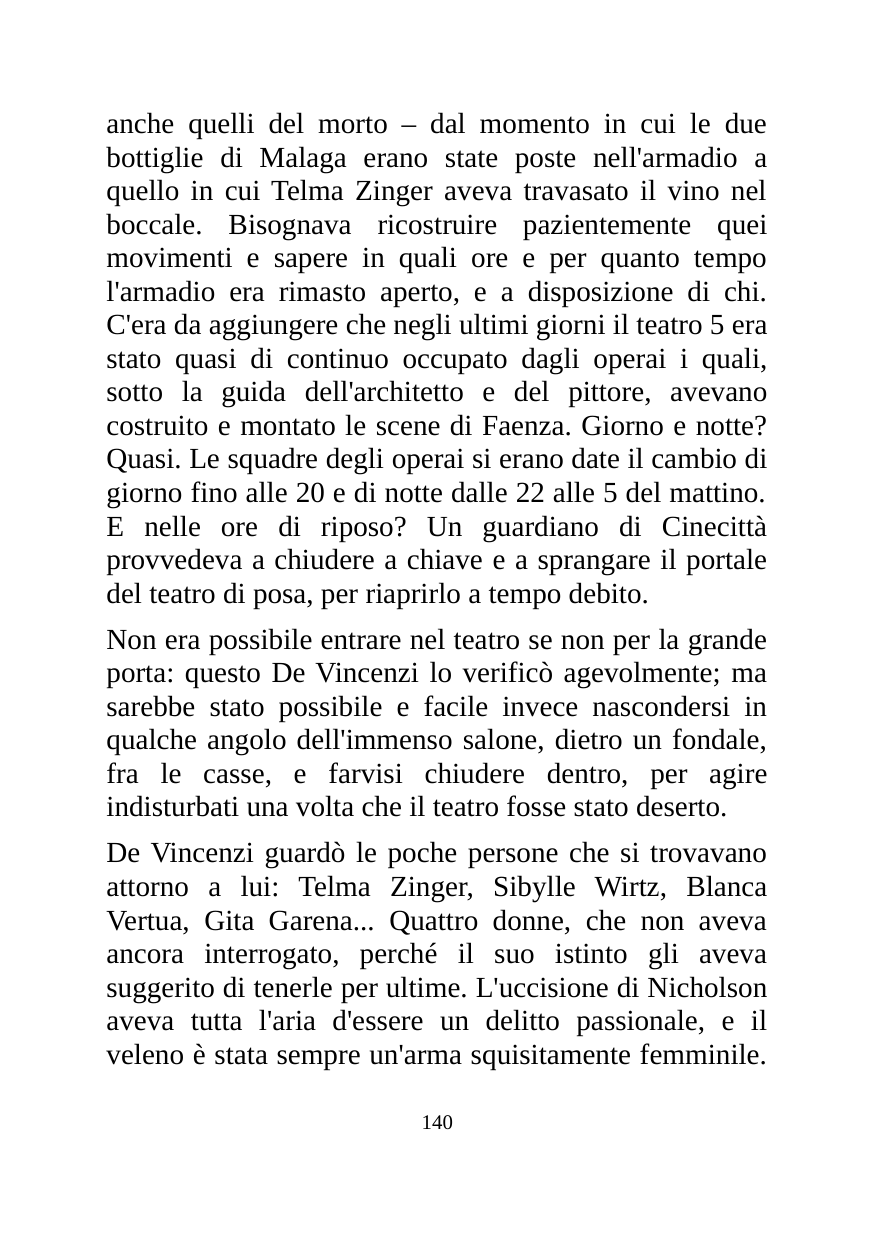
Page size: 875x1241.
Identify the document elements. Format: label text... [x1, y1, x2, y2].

text De Vincenzi guardò le poche persone che si trovavano attorno a lui: Telma Zinger, Sibylle Wirtz, Blanca Vertua, Gita Garena... Quattro donne, che non aveva ancora interrogato, perché il suo istinto gli aveva suggerito di tenerle per ultime. L'uccisione di Nicholson aveva tutta l'aria d'essere un delitto passionale, e il veleno è stata sempre un'arma squisitamente femminile. [106, 836, 768, 1070]
text Non era possibile entrare nel teatro se non per la grande porta: questo De Vincenzi lo verificò agevolmente; ma sarebbe stato possibile e facile invece nascondersi in qualche angolo dell'immenso salone, dietro un fondale, fra le casse, e farvisi chiudere dentro, per agire indisturbati una volta che il teatro fosse stato deserto. [106, 622, 768, 823]
text anche quelli del morto – dal momento in cui le due bottiglie di Malaga erano state poste nell'armadio a quello in cui Telma Zinger aveva travasato il vino nel boccale. Bisognava ricostruire pazientemente quei movimenti e sapere in quali ore e per quanto tempo l'armadio era rimasto aperto, e a disposizione di chi. C'era da aggiungere che negli ultimi giorni il teatro 5 era stato quasi di continuo occupato dagli operai i quali, sotto la guida dell'architetto e del pittore, avevano costruito e montato le scene di Faenza. Giorno e notte? Quasi. Le squadre degli operai si erano date il cambio di giorno fino alle 20 e di notte dalle 22 alle 5 del mattino. E nelle ore di riposo? Un guardiano di Cinecittà provvedeva a chiudere a chiave e a sprangare il portale del teatro di posa, per riaprirlo a tempo debito. [106, 106, 768, 609]
